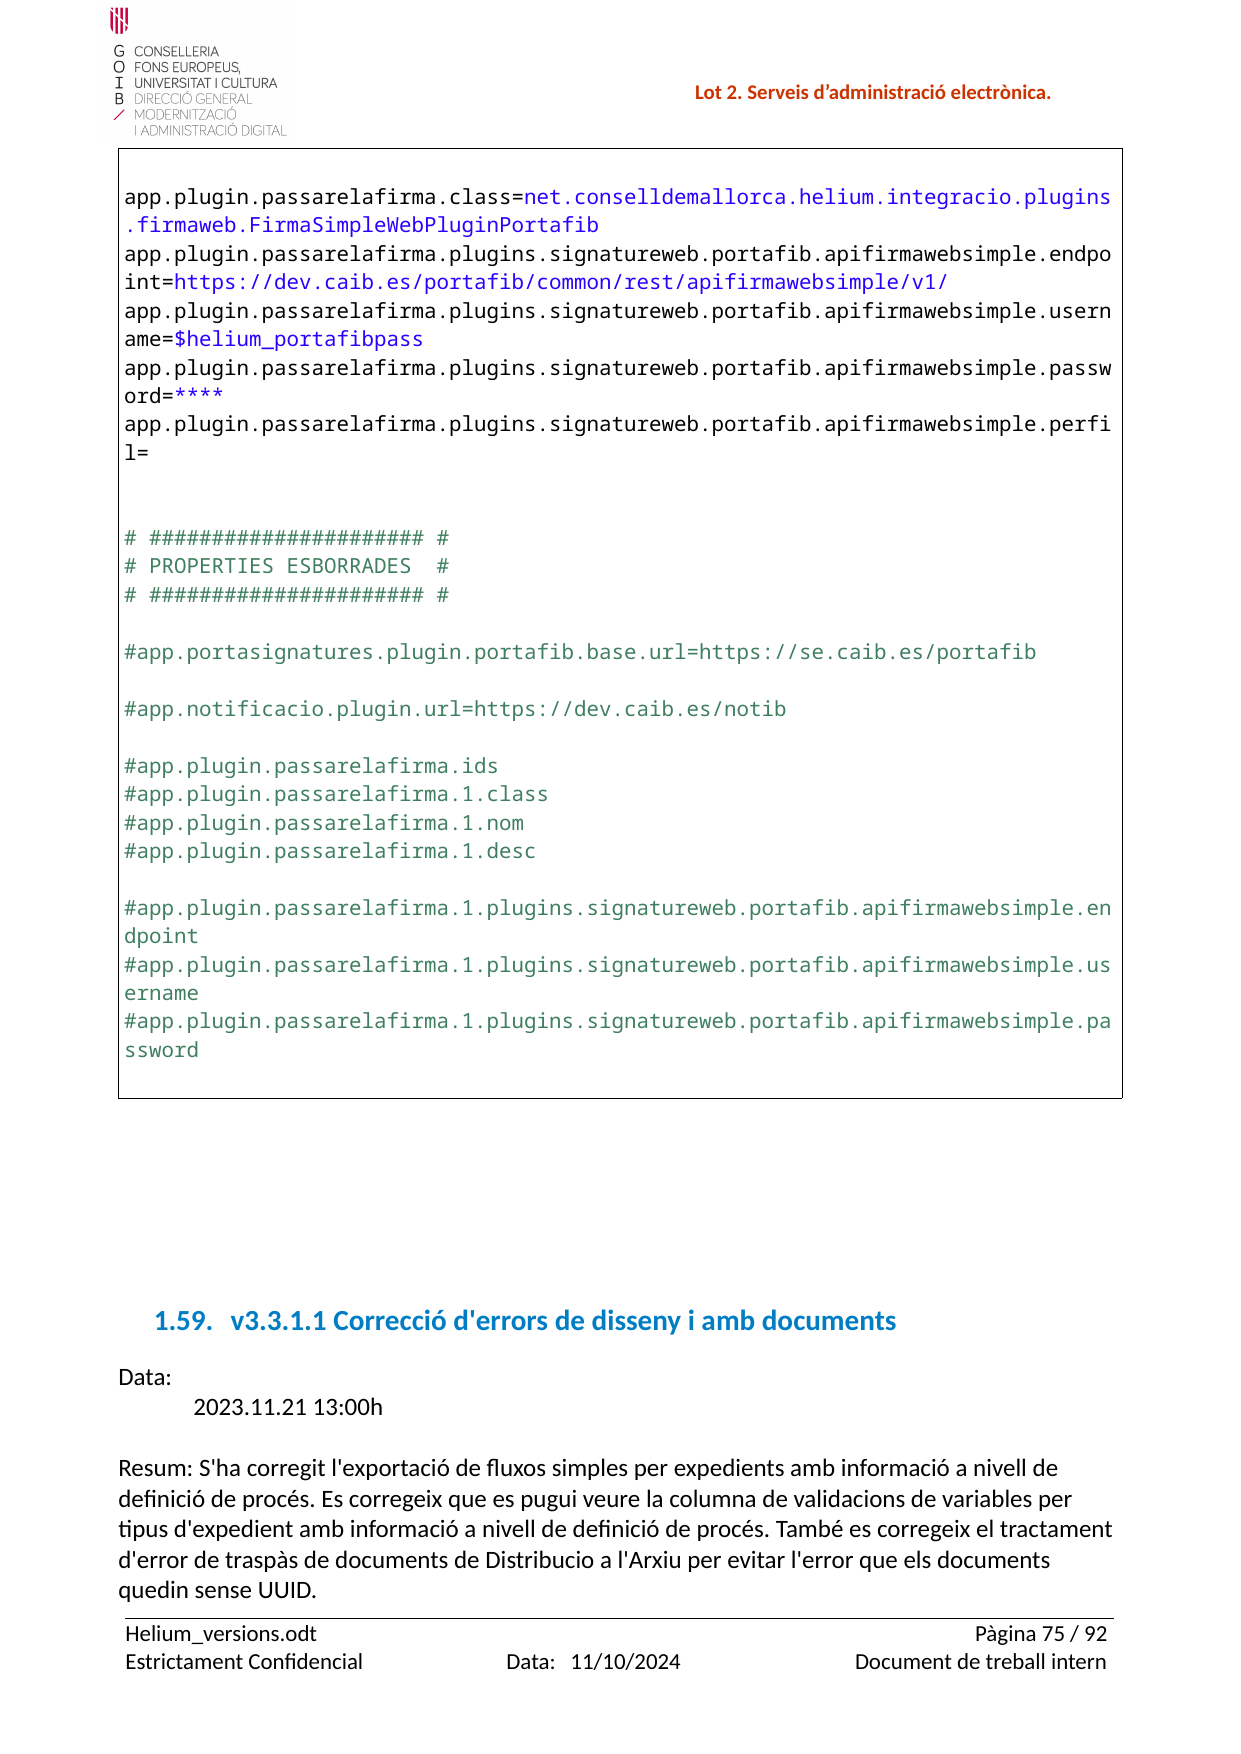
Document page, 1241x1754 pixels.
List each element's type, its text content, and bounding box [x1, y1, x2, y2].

text Data: [118, 1361, 1122, 1391]
picture [100, 0, 297, 144]
text Resum: S'ha corregit l'exportació de fluxos simples per expedients amb informació a nivell de definició de procés. Es corregeix que es pugui veure la columna de validacions de variables per tipus d'expedient amb informació a nivell de definició de procés. També es corregeix el tractament d'error de traspàs de documents de Distribucio a l'Arxiu per evitar l'error que els documents quedin sense UUID. [118, 1452, 1122, 1605]
text 2023.11.21 13:00h [118, 1391, 1122, 1422]
table_header app.plugin.passarelafirma.class=net.conselldemallorca.helium.integracio.plugins.firmaweb.FirmaSimpleWebPluginPortafib app.plugin.passarelafirma.plugins.signatureweb.portafib.apifirmawebsimple.endpoint=https://dev.caib.es/portafib/common/rest/apifirmawebsimple/v1/ app.plugin.passarelafirma.plugins.signatureweb.portafib.apifirmawebsimple.username=$helium_portafibpass app.plugin.passarelafirma.plugins.signatureweb.portafib.apifirmawebsimple.password=**** app.plugin.passarelafirma.plugins.signatureweb.portafib.apifirmawebsimple.perfil= # ###################### # # PROPERTIES ESBORRADES # # ###################### # #app.portasignatures.plugin.portafib.base.url=https://se.caib.es/portafib #app.notificacio.plugin.url=https://dev.caib.es/notib #app.plugin.passarelafirma.ids #app.plugin.passarelafirma.1.class #app.plugin.passarelafirma.1.nom #app.plugin.passarelafirma.1.desc #app.plugin.passarelafirma.1.plugins.signatureweb.portafib.apifirmawebsimple.endpoint #app.plugin.passarelafirma.1.plugins.signatureweb.portafib.apifirmawebsimple.username #app.plugin.passarelafirma.1.plugins.signatureweb.portafib.apifirmawebsimple.password [119, 149, 1122, 1098]
subtitle v3.3.1.1 Correcció d'errors de disseny i amb documents [153, 1302, 1122, 1337]
